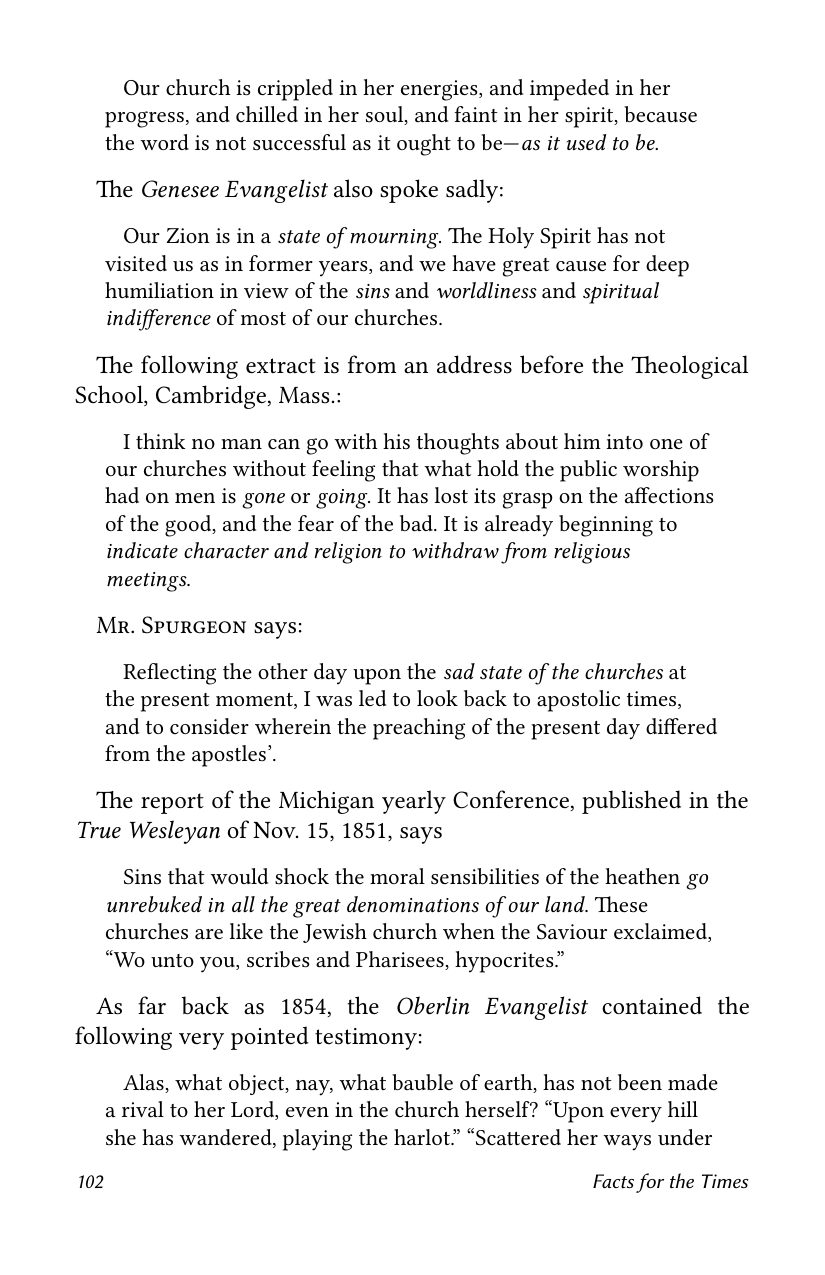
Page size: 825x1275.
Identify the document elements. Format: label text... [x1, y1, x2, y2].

text Mr. Spurgeon says: [75, 611, 750, 639]
text The following extract is from an address before the Theological School, Cambridge, Mass.: [75, 351, 750, 409]
text I think no man can go with his thoughts about him into one of our churches without feeling that what hold the public worship had on men is gone or going. It has lost its grasp on the affections of the good, and the fear of the bad. It is already beginning to indicate character and religion to withdraw from religious meetings. [105, 428, 720, 592]
text Reflecting the other day upon the sad state of the churches at the present moment, I was led to look back to apostolic times, and to consider wherein the preaching of the present day differed from the apostles’. [105, 659, 720, 767]
text Sins that would shock the moral sensibilities of the heathen go unrebuked in all the great denominations of our land. These churches are like the Jewish church when the Saviour exclaimed, “Wo unto you, scribes and Pharisees, hypocrites.” [105, 864, 720, 973]
text As far back as 1854, the Oberlin Evangelist contained the following very pointed testimony: [75, 992, 750, 1050]
text Our church is crippled in her energies, and impeded in her progress, and chilled in her soul, and faint in her spirit, because the word is not successful as it ought to be—as it used to be. [105, 75, 720, 156]
text Our Zion is in a state of mourning. The Holy Spirit has not visited us as in former years, and we have great cause for deep humiliation in view of the sins and worldliness and spiritual indifference of most of our churches. [105, 223, 720, 331]
text The Genesee Evangelist also spoke sadly: [75, 175, 750, 204]
text The report of the Michigan yearly Conference, published in the True Wesleyan of Nov. 15, 1851, says [75, 786, 750, 845]
text Alas, what object, nay, what bauble of earth, has not been made a rival to her Lord, even in the church herself? “Upon every hill she has wandered, playing the harlot.” “Scattered her ways under [105, 1070, 720, 1151]
